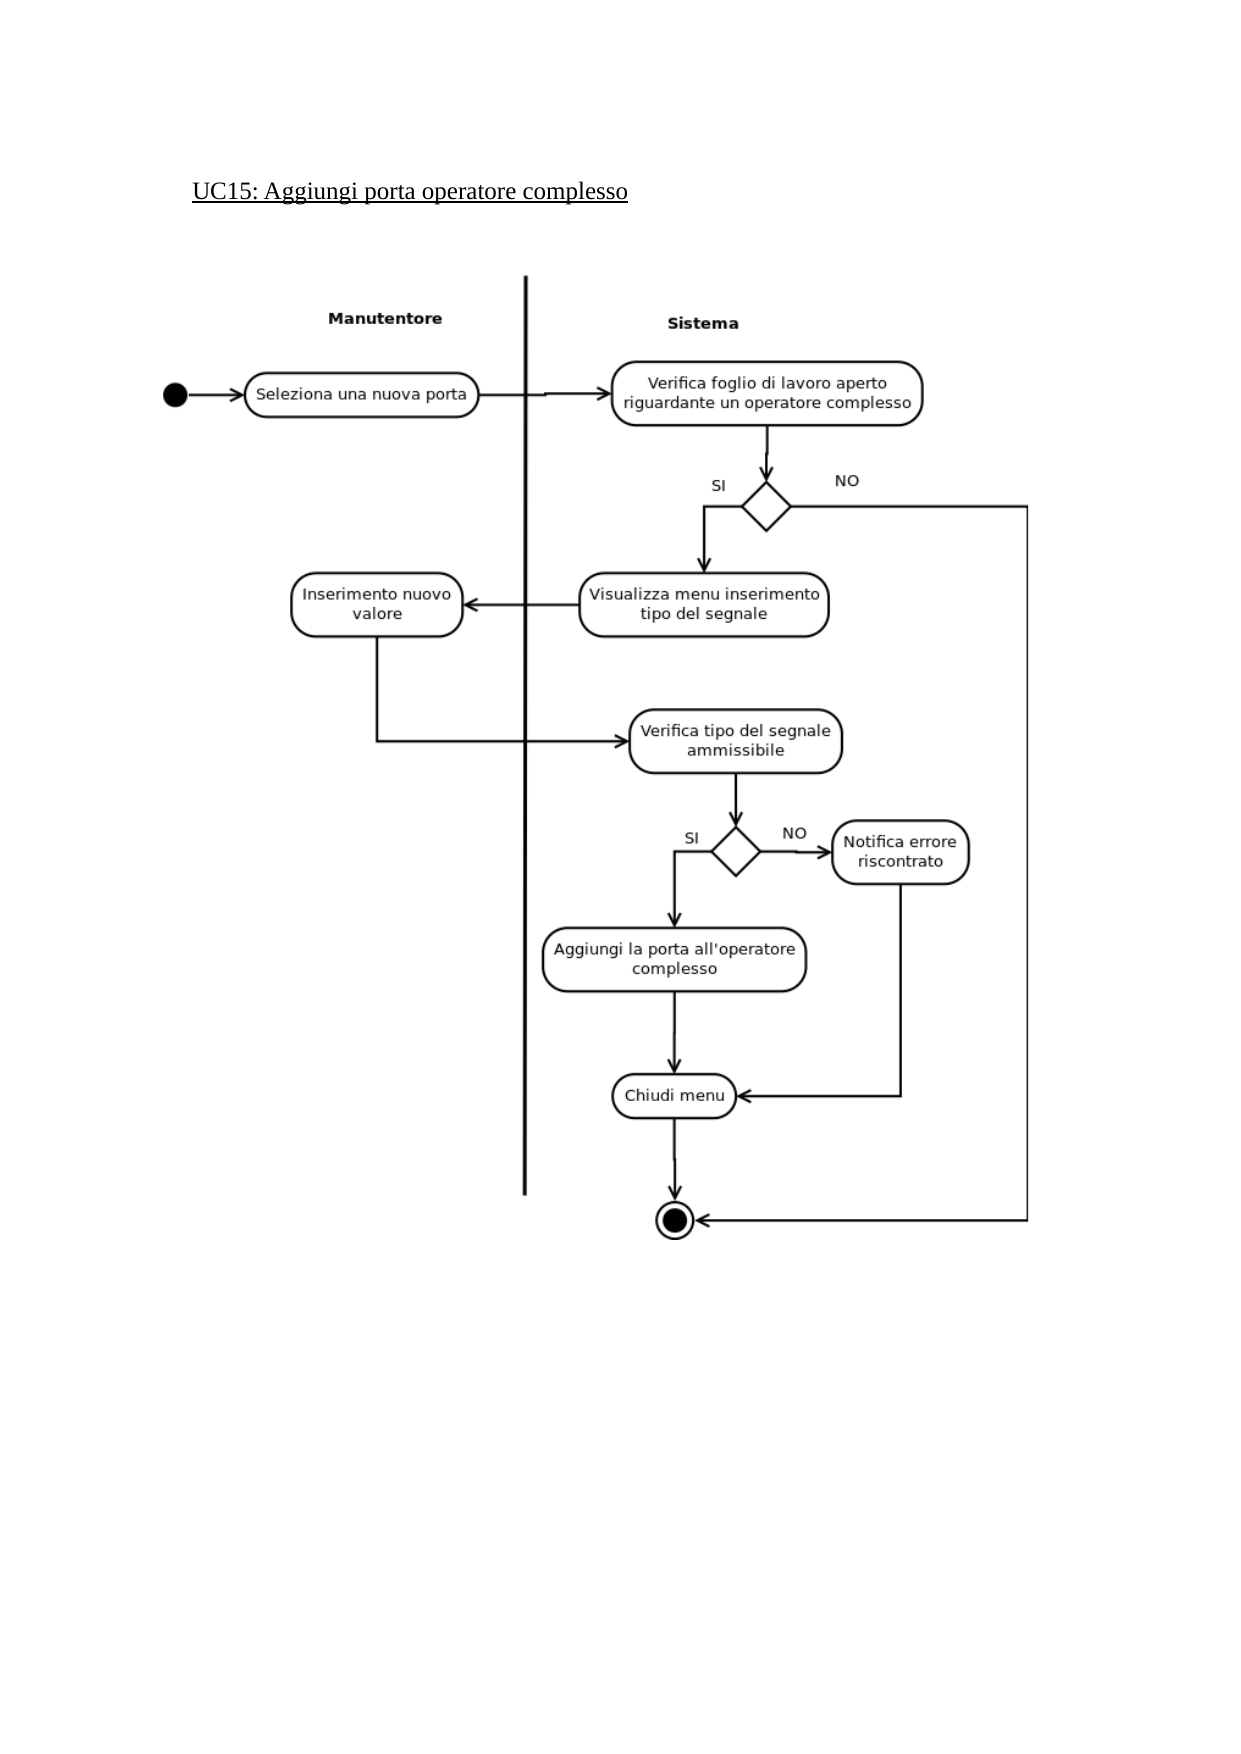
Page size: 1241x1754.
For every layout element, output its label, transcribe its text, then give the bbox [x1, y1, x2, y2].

text UC15: Aggiungi porta operatore complesso [118, 176, 1122, 205]
picture [162, 274, 1029, 1240]
